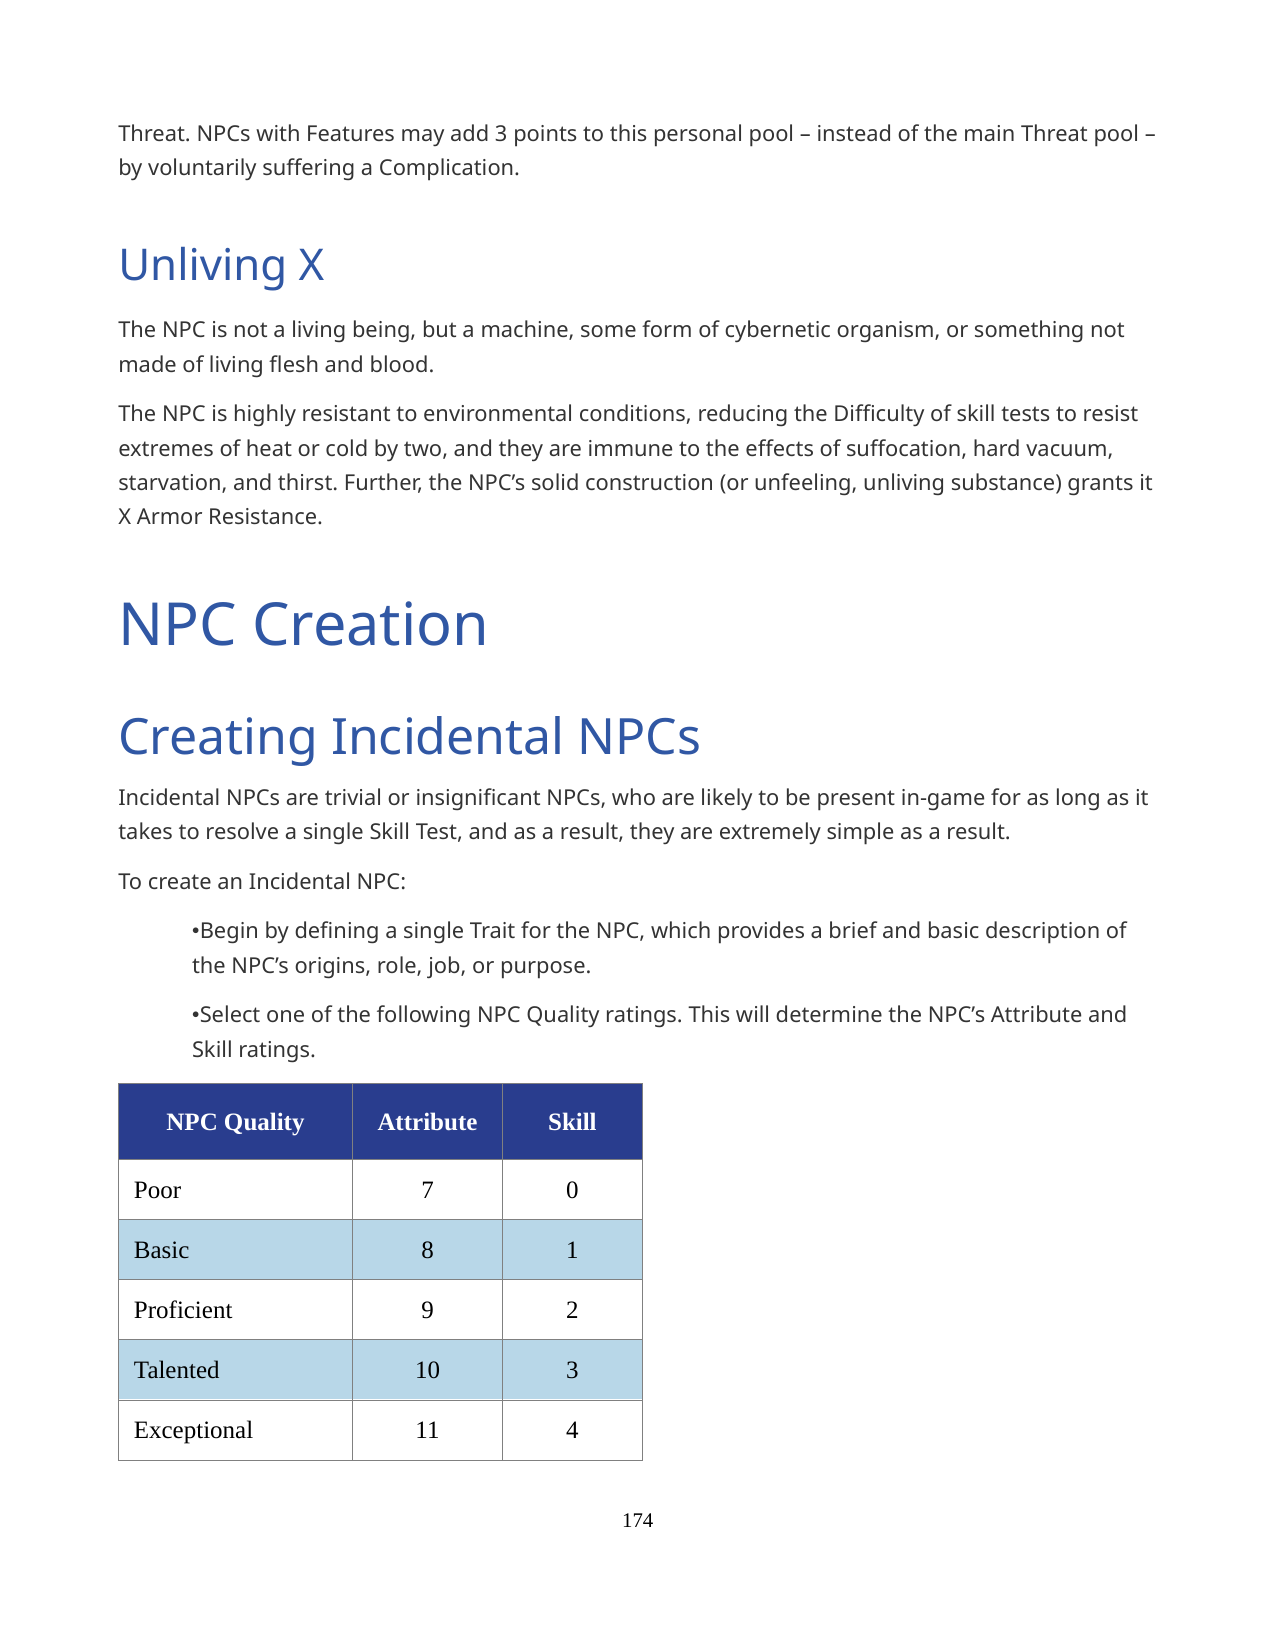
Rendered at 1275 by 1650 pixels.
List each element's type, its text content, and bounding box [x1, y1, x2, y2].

subtitle Creating Incidental NPCs [118, 701, 1157, 769]
subtitle Unliving X [118, 233, 1157, 293]
table_cell 2 [503, 1280, 642, 1339]
text Incidental NPCs are trivial or insignificant NPCs, who are likely to be present in-game for as long as it takes to resolve a single Skill Test, and as a result, they are extremely simple as a result. [118, 782, 1157, 846]
table_cell 8 [353, 1220, 502, 1279]
table_cell 11 [353, 1401, 502, 1459]
table_cell 0 [503, 1160, 642, 1219]
table_cell 7 [353, 1160, 502, 1219]
list Select one of the following NPC Quality ratings. This will determine the NPC’s Attribute and Skill ratings. [118, 999, 1157, 1063]
text The NPC is not a living being, but a machine, some form of cybernetic organism, or something not made of living flesh and blood. [118, 314, 1157, 378]
text To create an Incidental NPC: [118, 866, 1157, 895]
table_cell Talented [119, 1340, 352, 1399]
table_cell Poor [119, 1160, 352, 1219]
table_cell 4 [503, 1401, 642, 1459]
table_header NPC Quality [119, 1084, 352, 1159]
table_header Skill [503, 1084, 642, 1159]
table_cell 1 [503, 1220, 642, 1279]
table_cell Basic [119, 1220, 352, 1279]
list Begin by defining a single Trait for the NPC, which provides a brief and basic description of the NPC’s origins, role, job, or purpose. [118, 915, 1157, 979]
table_cell Exceptional [119, 1401, 352, 1459]
table_cell Proficient [119, 1280, 352, 1339]
table_cell 9 [353, 1280, 502, 1339]
table_cell 3 [503, 1340, 642, 1399]
text Threat. NPCs with Features may add 3 points to this personal pool – instead of the main Threat pool – by voluntarily suffering a Complication. [118, 118, 1157, 182]
text The NPC is highly resistant to environmental conditions, reducing the Difficulty of skill tests to resist extremes of heat or cold by two, and they are immune to the effects of suffocation, hard vacuum, starvation, and thirst. Further, the NPC’s solid construction (or unfeeling, unliving substance) grants it X Armor Resistance. [118, 398, 1157, 531]
table_cell 10 [353, 1340, 502, 1399]
table_header Attribute [353, 1084, 502, 1159]
subtitle NPC Creation [118, 582, 1157, 663]
